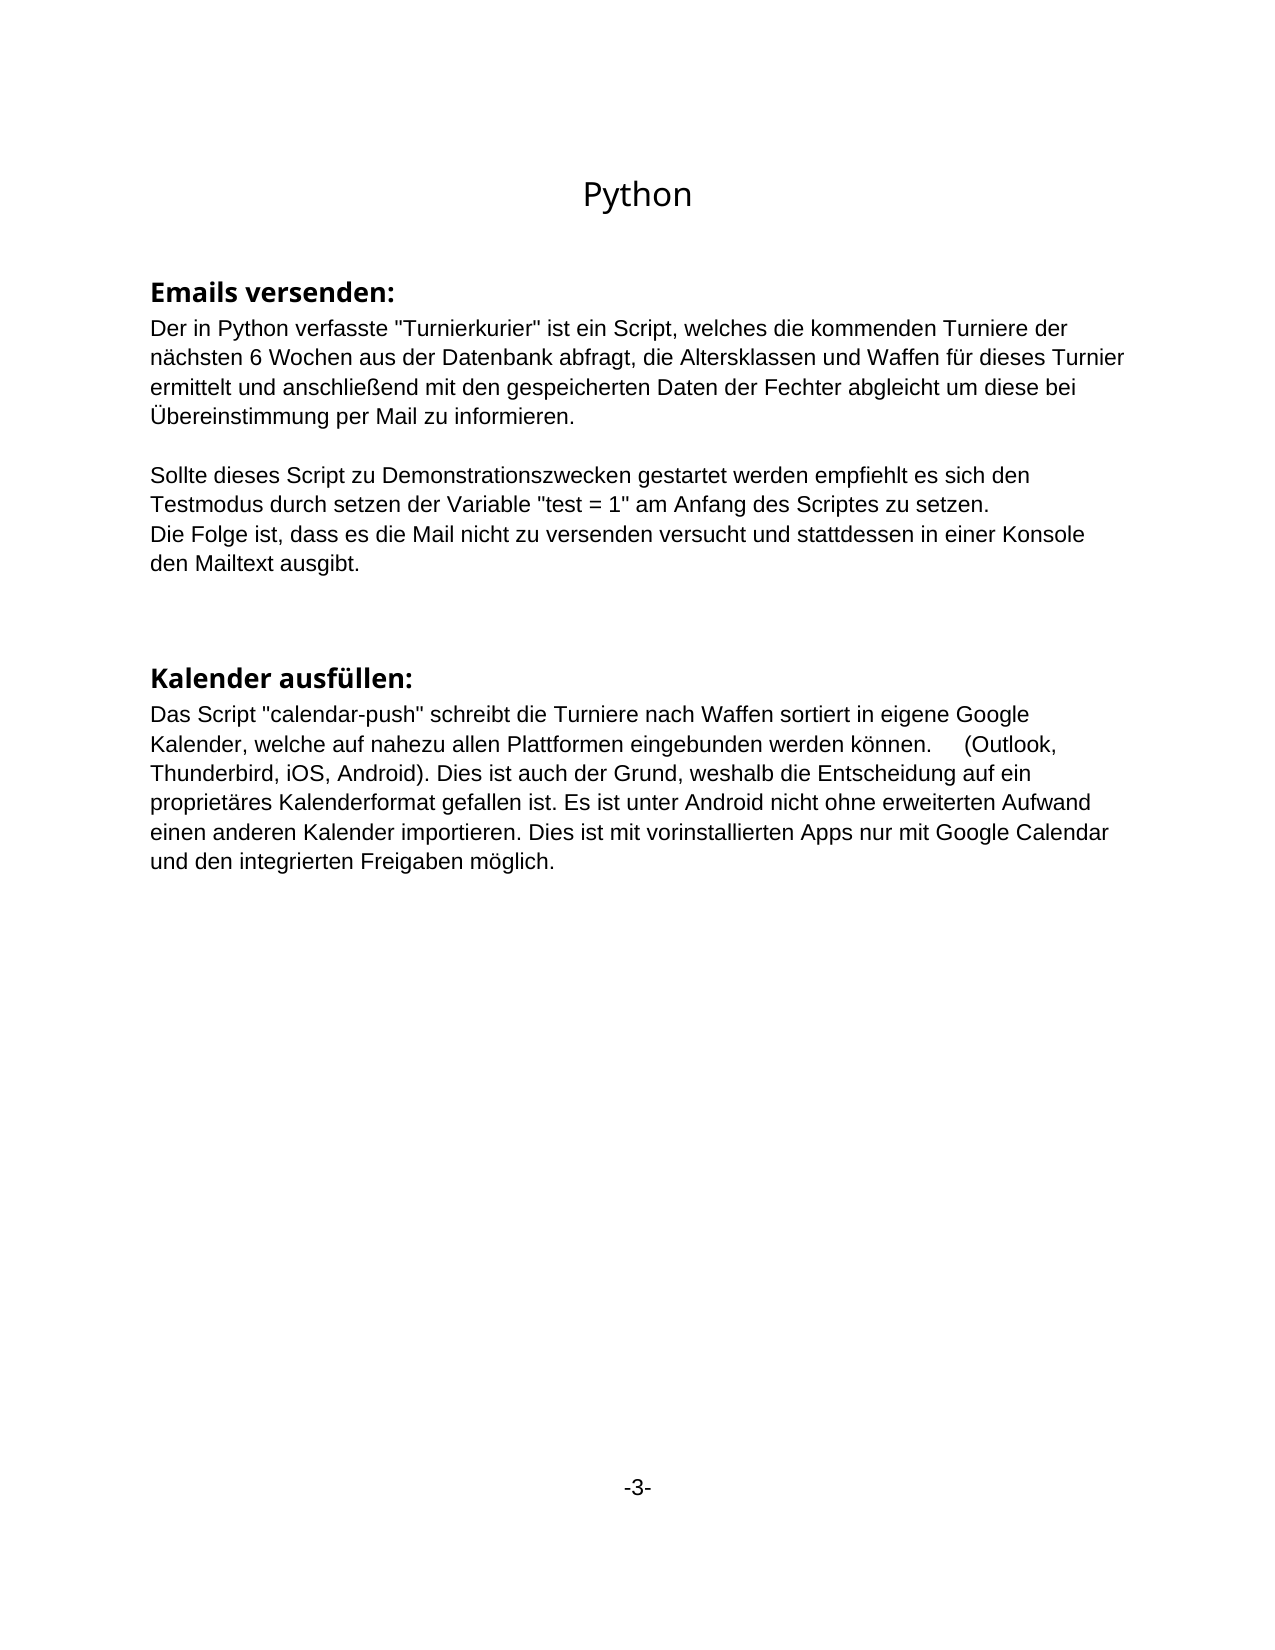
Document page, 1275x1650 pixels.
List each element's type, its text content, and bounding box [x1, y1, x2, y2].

subtitle Kalender ausfüllen: [150, 659, 1125, 696]
text Das Script "calendar-push" schreibt die Turniere nach Waffen sortiert in eigene Google Kalender, welche auf nahezu allen Plattformen eingebunden werden können. (Outlook, Thunderbird, iOS, Android). Dies ist auch der Grund, weshalb die Entscheidung auf ein proprietäres Kalenderformat gefallen ist. Es ist unter Android nicht ohne erweiterten Aufwand einen anderen Kalender importieren. Dies ist mit vorinstallierten Apps nur mit Google Calendar und den integrierten Freigaben möglich. [150, 702, 1125, 874]
text Die Folge ist, dass es die Mail nicht zu versenden versucht und stattdessen in einer Konsole den Mailtext ausgibt. [150, 521, 1125, 576]
text Der in Python verfasste "Turnierkurier" ist ein Script, welches die kommenden Turniere der nächsten 6 Wochen aus der Datenbank abfragt, die Altersklassen und Waffen für dieses Turnier ermittelt und anschließend mit den gespeicherten Daten der Fechter abgleicht um diese bei Übereinstimmung per Mail zu informieren. [150, 316, 1125, 429]
text Sollte dieses Script zu Demonstrationszwecken gestartet werden empfiehlt es sich den Testmodus durch setzen der Variable "test = 1" am Anfang des Scriptes zu setzen. [150, 462, 1125, 517]
subtitle Emails versenden: [150, 273, 1125, 310]
subtitle Python [150, 171, 1125, 216]
